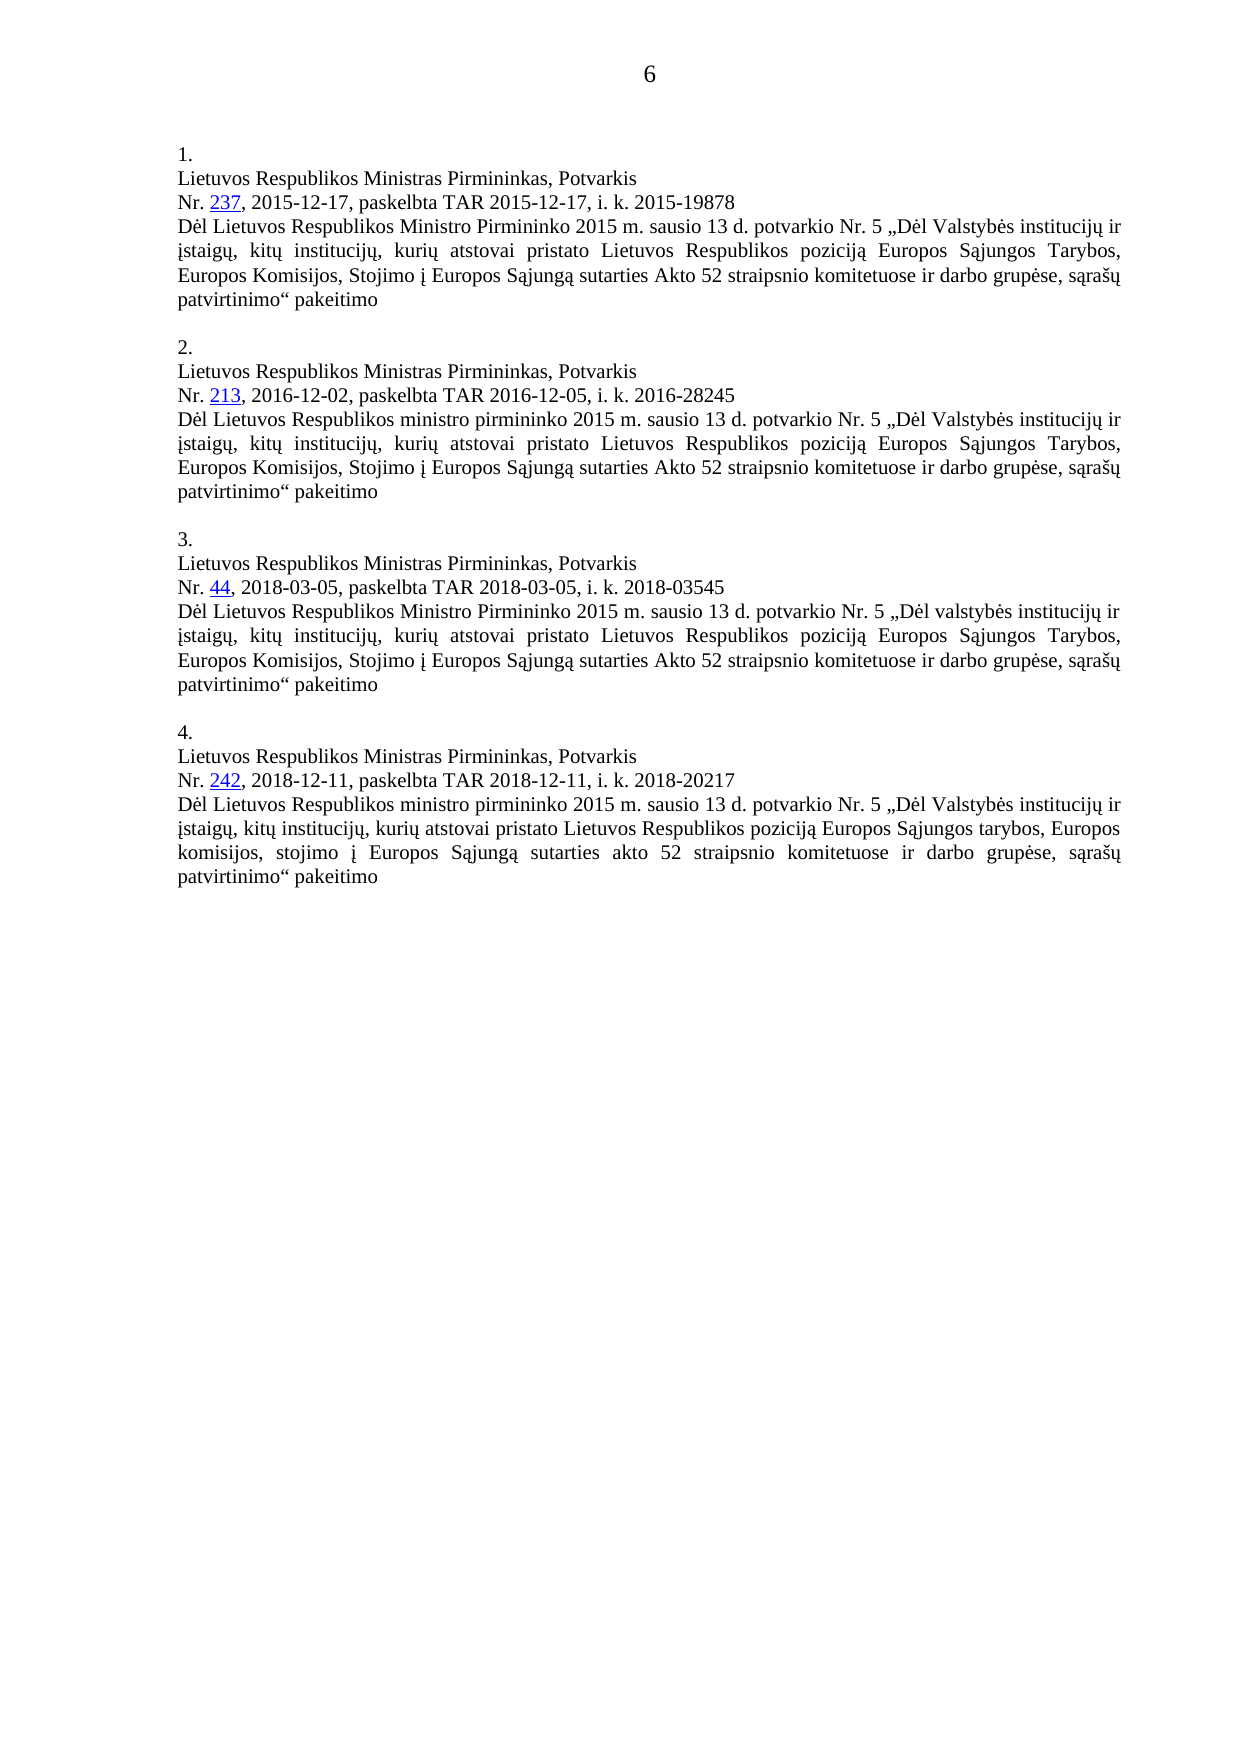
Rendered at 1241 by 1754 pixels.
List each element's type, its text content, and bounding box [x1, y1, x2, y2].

text Nr. 237, 2015-12-17, paskelbta TAR 2015-12-17, i. k. 2015-19878 [177, 190, 1122, 214]
text Lietuvos Respublikos Ministras Pirmininkas, Potvarkis [177, 744, 1122, 768]
text 1. [177, 142, 1122, 166]
text 2. [177, 335, 1122, 359]
text Dėl Lietuvos Respublikos ministro pirmininko 2015 m. sausio 13 d. potvarkio Nr. 5 „Dėl Valstybės institucijų ir įstaigų, kitų institucijų, kurių atstovai pristato Lietuvos Respublikos poziciją Europos Sąjungos tarybos, Europos komisijos, stojimo į Europos Sąjungą sutarties akto 52 straipsnio komitetuose ir darbo grupėse, sąrašų patvirtinimo“ pakeitimo [177, 792, 1122, 888]
text Nr. 242, 2018-12-11, paskelbta TAR 2018-12-11, i. k. 2018-20217 [177, 768, 1122, 792]
text 3. [177, 527, 1122, 551]
text Lietuvos Respublikos Ministras Pirmininkas, Potvarkis [177, 359, 1122, 383]
text Nr. 213, 2016-12-02, paskelbta TAR 2016-12-05, i. k. 2016-28245 [177, 383, 1122, 407]
text Dėl Lietuvos Respublikos Ministro Pirmininko 2015 m. sausio 13 d. potvarkio Nr. 5 „Dėl Valstybės institucijų ir įstaigų, kitų institucijų, kurių atstovai pristato Lietuvos Respublikos poziciją Europos Sąjungos Tarybos, Europos Komisijos, Stojimo į Europos Sąjungą sutarties Akto 52 straipsnio komitetuose ir darbo grupėse, sąrašų patvirtinimo“ pakeitimo [177, 214, 1122, 311]
text Lietuvos Respublikos Ministras Pirmininkas, Potvarkis [177, 551, 1122, 575]
text 4. [177, 720, 1122, 744]
text Nr. 44, 2018-03-05, paskelbta TAR 2018-03-05, i. k. 2018-03545 [177, 575, 1122, 599]
text Dėl Lietuvos Respublikos Ministro Pirmininko 2015 m. sausio 13 d. potvarkio Nr. 5 „Dėl valstybės institucijų ir įstaigų, kitų institucijų, kurių atstovai pristato Lietuvos Respublikos poziciją Europos Sąjungos Tarybos, Europos Komisijos, Stojimo į Europos Sąjungą sutarties Akto 52 straipsnio komitetuose ir darbo grupėse, sąrašų patvirtinimo“ pakeitimo [177, 599, 1122, 696]
text Dėl Lietuvos Respublikos ministro pirmininko 2015 m. sausio 13 d. potvarkio Nr. 5 „Dėl Valstybės institucijų ir įstaigų, kitų institucijų, kurių atstovai pristato Lietuvos Respublikos poziciją Europos Sąjungos Tarybos, Europos Komisijos, Stojimo į Europos Sąjungą sutarties Akto 52 straipsnio komitetuose ir darbo grupėse, sąrašų patvirtinimo“ pakeitimo [177, 407, 1122, 503]
text Lietuvos Respublikos Ministras Pirmininkas, Potvarkis [177, 166, 1122, 190]
